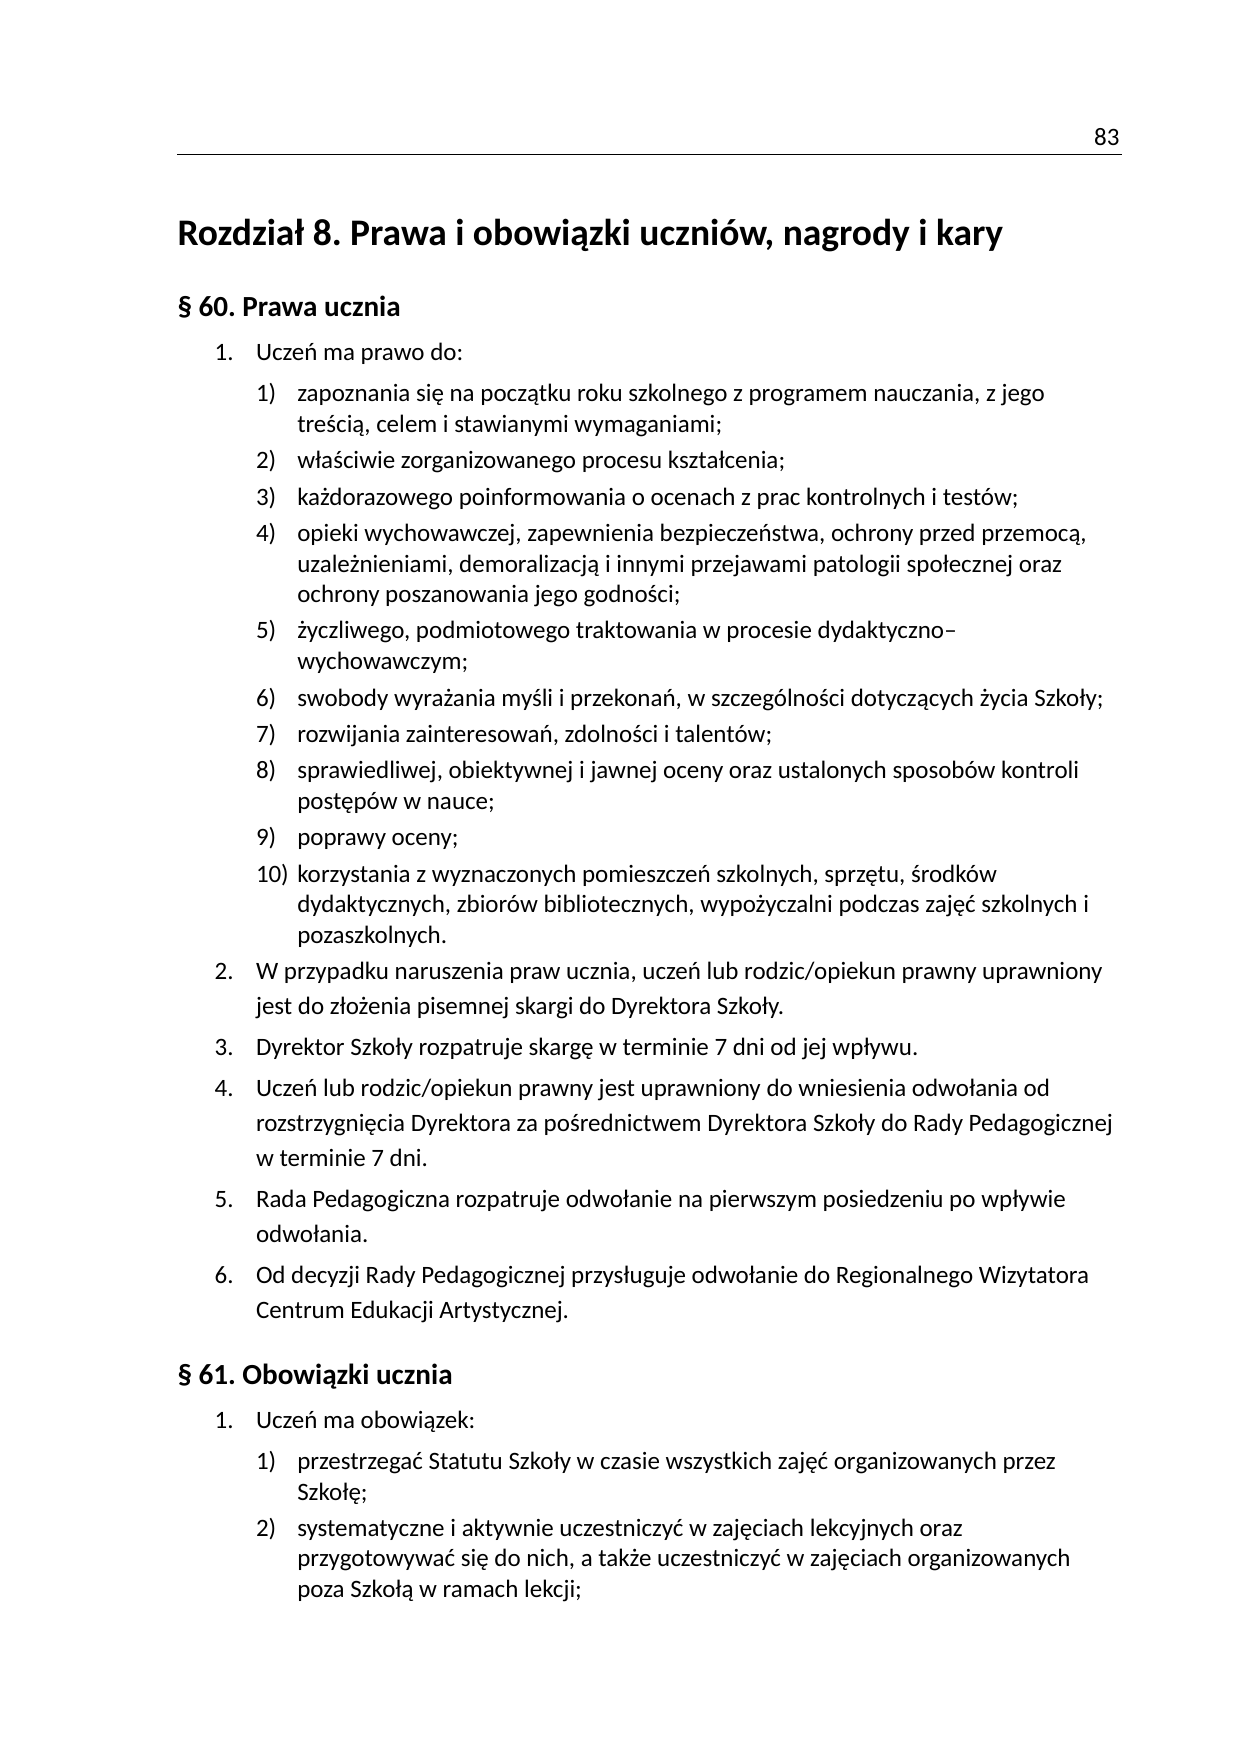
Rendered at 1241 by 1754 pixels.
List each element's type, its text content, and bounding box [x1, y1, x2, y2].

list właściwie zorganizowanego procesu kształcenia; [256, 444, 1122, 475]
list Uczeń lub rodzic/opiekun prawny jest uprawniony do wniesienia odwołania od rozstrzygnięcia Dyrektora za pośrednictwem Dyrektora Szkoły do Rady Pedagogicznej w terminie 7 dni. [214, 1072, 1122, 1173]
list korzystania z wyznaczonych pomieszczeń szkolnych, sprzętu, środków dydaktycznych, zbiorów bibliotecznych, wypożyczalni podczas zajęć szkolnych i pozaszkolnych. [256, 858, 1122, 949]
list Uczeń ma obowiązek: [214, 1404, 1122, 1435]
list Rada Pedagogiczna rozpatruje odwołanie na pierwszym posiedzeniu po wpływie odwołania. [214, 1183, 1122, 1249]
list każdorazowego poinformowania o ocenach z prac kontrolnych i testów; [256, 481, 1122, 511]
list swobody wyrażania myśli i przekonań, w szczególności dotyczących życia Szkoły; [256, 682, 1122, 712]
list W przypadku naruszenia praw ucznia, uczeń lub rodzic/opiekun prawny uprawniony jest do złożenia pisemnej skargi do Dyrektora Szkoły. [214, 956, 1122, 1021]
subtitle Rozdział 8. Prawa i obowiązki uczniów, nagrody i kary [177, 209, 1122, 255]
list życzliwego, podmiotowego traktowania w procesie dydaktyczno–wychowawczym; [256, 615, 1122, 676]
list zapoznania się na początku roku szkolnego z programem nauczania, z jego treścią, celem i stawianymi wymaganiami; [256, 377, 1122, 438]
subtitle § 60. Prawa ucznia [177, 288, 1122, 324]
list przestrzegać Statutu Szkoły w czasie wszystkich zajęć organizowanych przez Szkołę; [256, 1445, 1122, 1506]
list systematyczne i aktywnie uczestniczyć w zajęciach lekcyjnych oraz przygotowywać się do nich, a także uczestniczyć w zajęciach organizowanych poza Szkołą w ramach lekcji; [256, 1512, 1122, 1604]
list poprawy oceny; [256, 822, 1122, 852]
list opieki wychowawczej, zapewnienia bezpieczeństwa, ochrony przed przemocą, uzależnieniami, demoralizacją i innymi przejawami patologii społecznej oraz ochrony poszanowania jego godności; [256, 517, 1122, 609]
list rozwijania zainteresowań, zdolności i talentów; [256, 718, 1122, 749]
list Uczeń ma prawo do: [214, 336, 1122, 367]
subtitle § 61. Obowiązki ucznia [177, 1356, 1122, 1392]
list sprawiedliwej, obiektywnej i jawnej oceny oraz ustalonych sposobów kontroli postępów w nauce; [256, 754, 1122, 816]
list Od decyzji Rady Pedagogicznej przysługuje odwołanie do Regionalnego Wizytatora Centrum Edukacji Artystycznej. [214, 1259, 1122, 1325]
list Dyrektor Szkoły rozpatruje skargę w terminie 7 dni od jej wpływu. [214, 1031, 1122, 1062]
